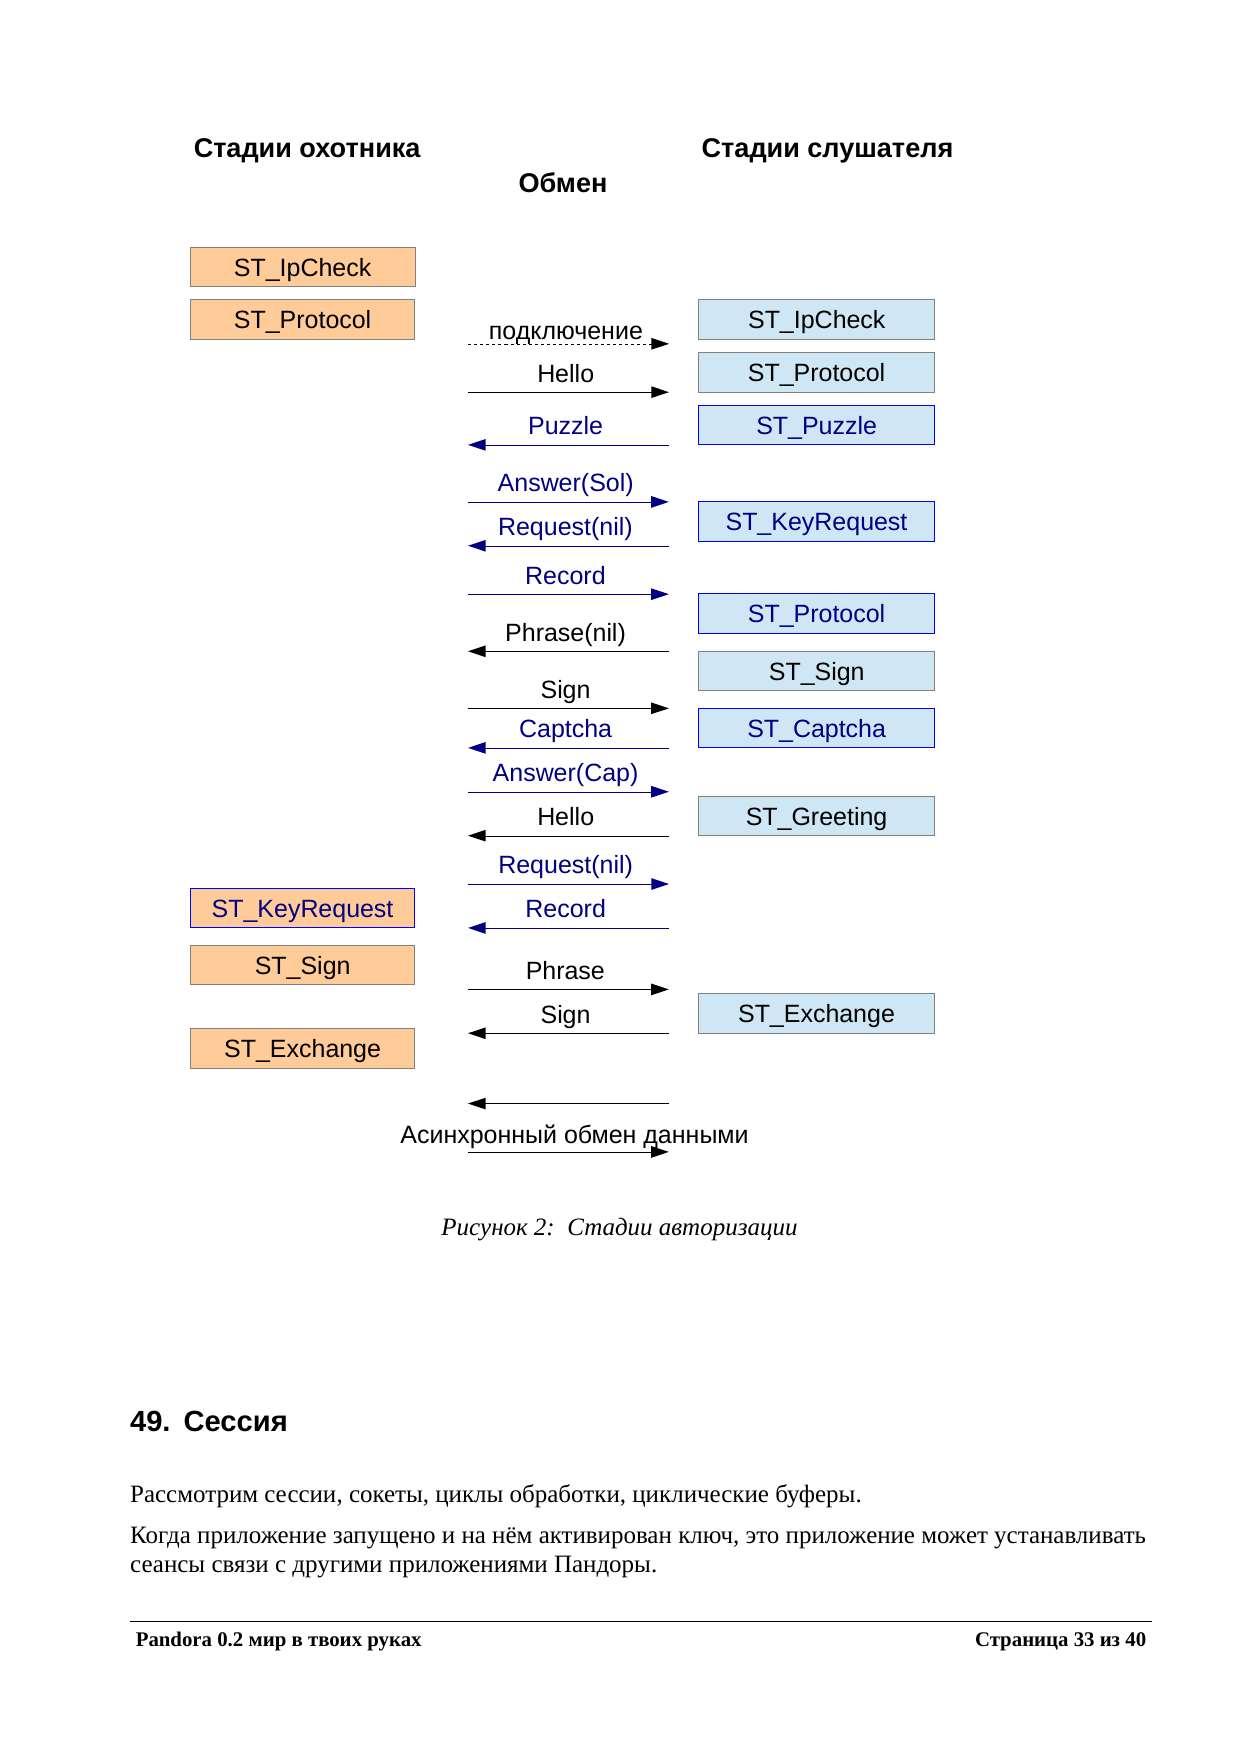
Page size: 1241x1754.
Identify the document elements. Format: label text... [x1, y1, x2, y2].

text Когда приложение запущено и на нём активирован ключ, это приложение может устанавливать сеансы связи с другими приложениями Пандоры. [130, 1520, 1152, 1577]
subtitle Сессия [130, 1404, 1152, 1437]
text Рассмотрим сессии, сокеты, циклы обработки, циклические буферы. [130, 1479, 1152, 1508]
text Рисунок 2: Стадии авторизации [120, 1212, 1121, 1240]
